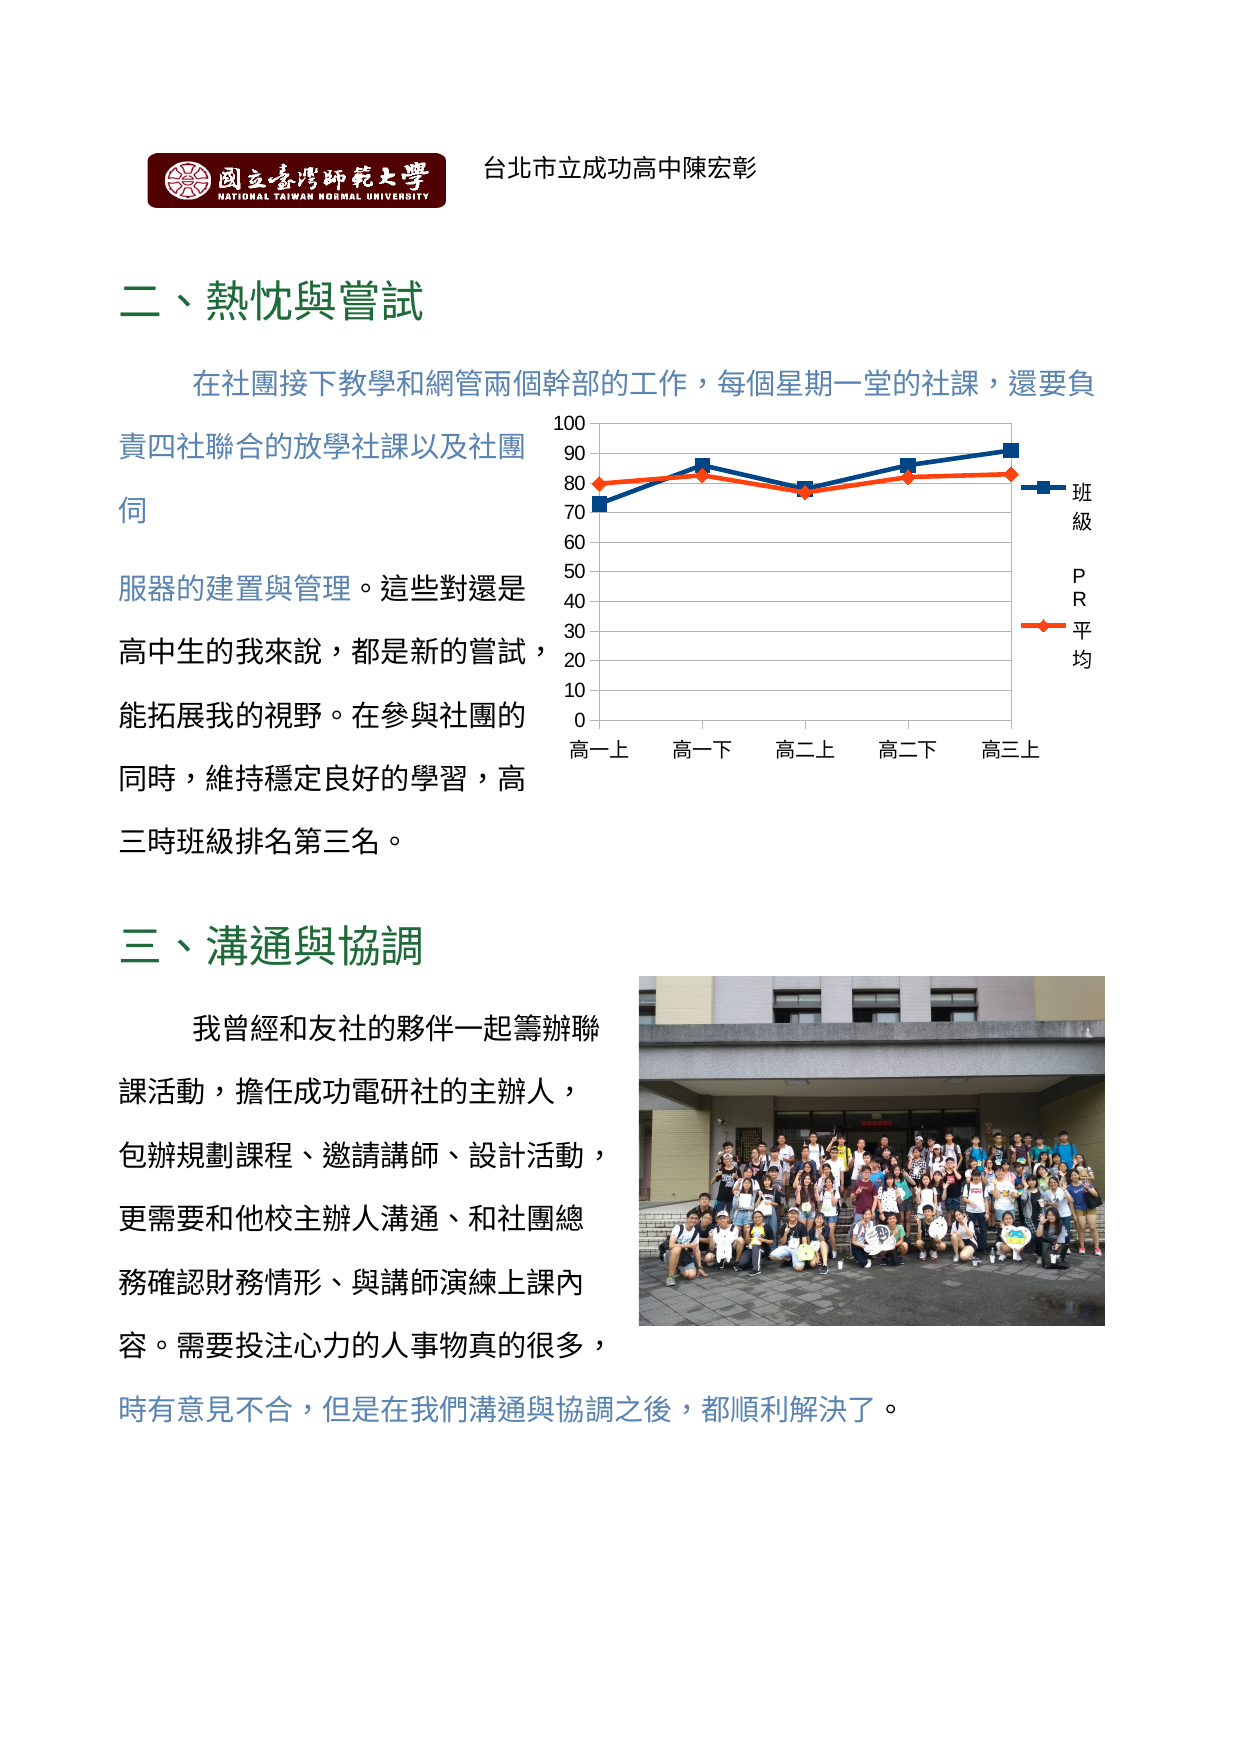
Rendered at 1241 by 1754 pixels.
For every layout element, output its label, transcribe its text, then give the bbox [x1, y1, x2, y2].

text 服器的建置與管理。這些對還是高中生的我來說，都是新的嘗試，能拓展我的視野。在參與社團的同時，維持穩定良好的學習，高三時班級排名第三名。 [118, 565, 1122, 861]
text 我曾經和友社的夥伴一起籌辦聯課活動，擔任成功電研社的主辦人，包辦規劃課程、邀請講師、設計活動，更需要和他校主辦人溝通、和社團總務確認財務情形、與講師演練上課內容。需要投注心力的人事物真的很多，時有意見不合，但是在我們溝通與協調之後，都順利解決了。 [118, 1326, 1122, 1428]
subtitle 二、熱忱與嘗試 [118, 267, 1122, 330]
subtitle 三、溝通與協調 [118, 912, 1122, 975]
text 在社團接下教學和網管兩個幹部的工作，每個星期一堂的社課，還要負責四社聯合的放學社課以及社團伺 [118, 360, 1122, 529]
picture [638, 976, 1105, 1326]
picture [147, 153, 446, 208]
